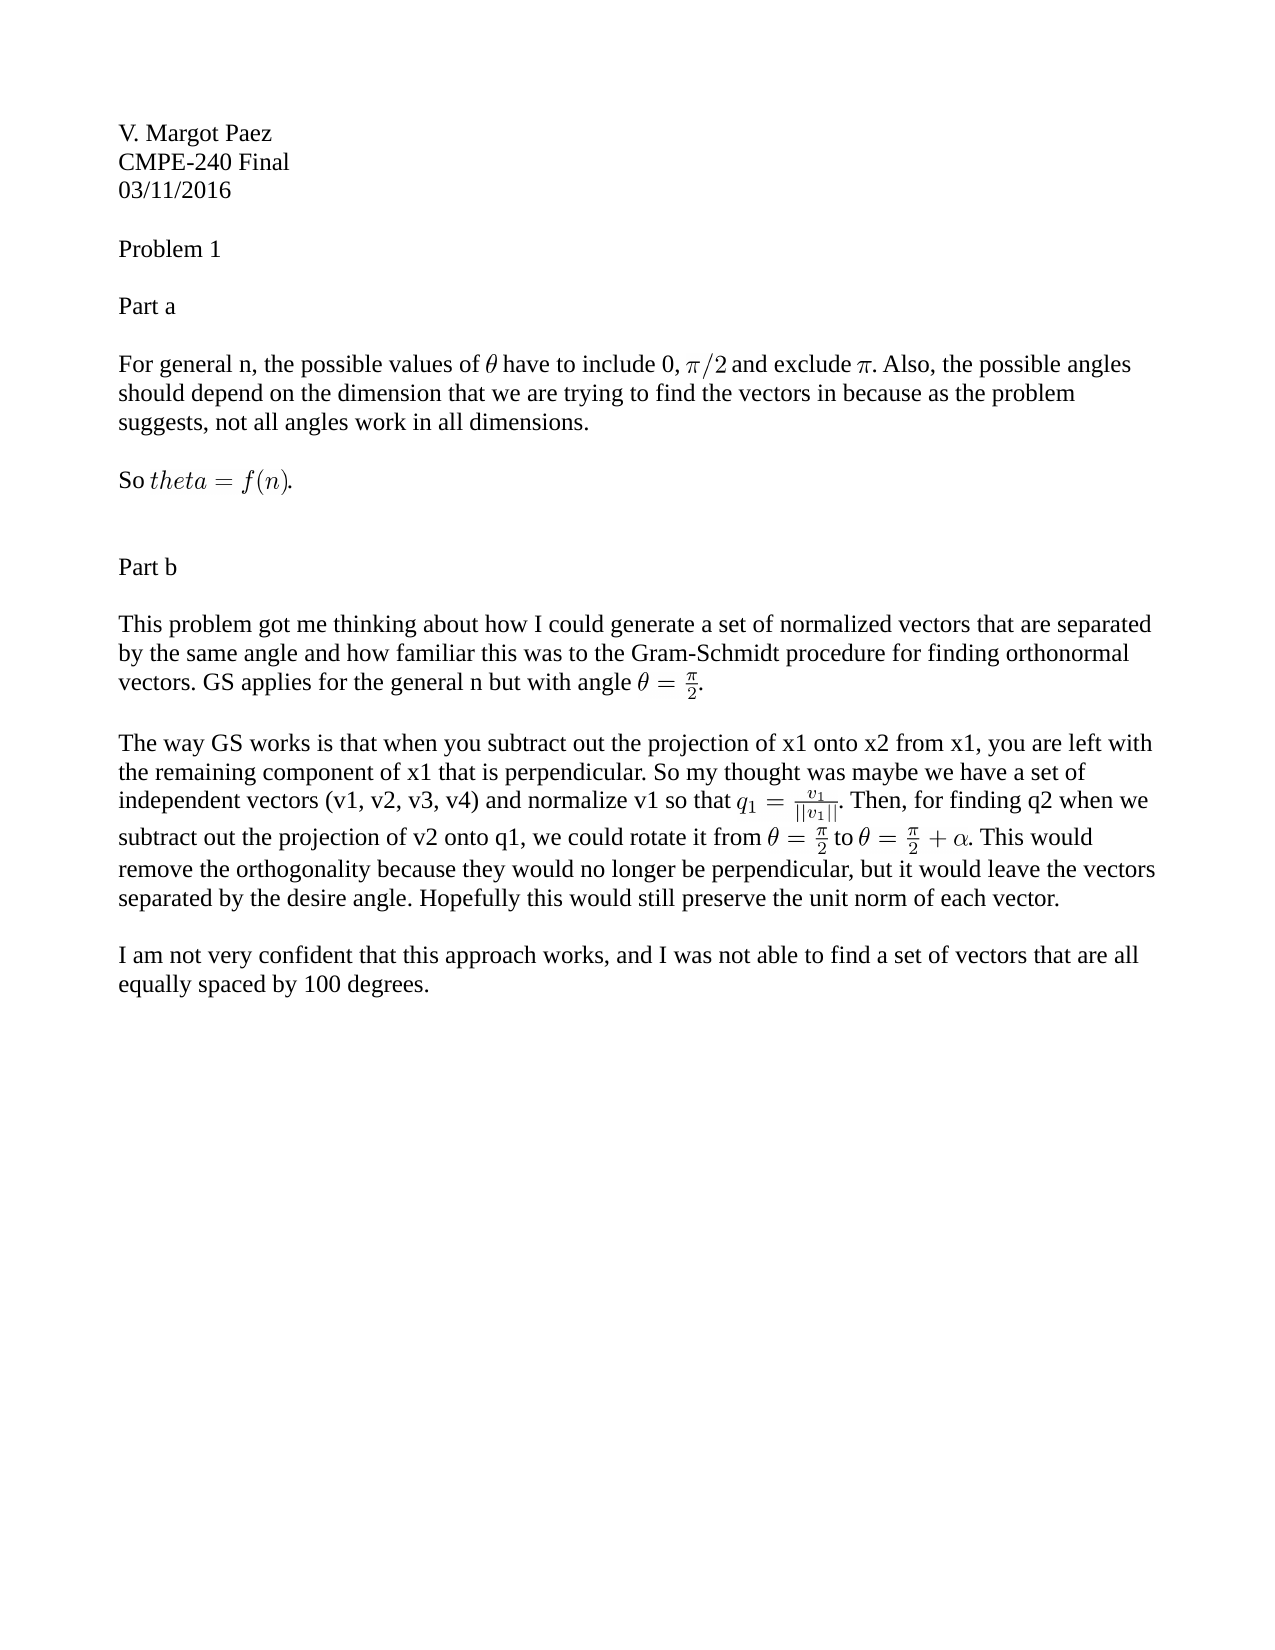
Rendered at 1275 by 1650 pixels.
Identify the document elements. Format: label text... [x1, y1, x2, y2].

picture [768, 827, 828, 854]
picture [859, 827, 968, 854]
text Problem 1 [118, 234, 1157, 263]
picture [486, 354, 497, 373]
picture [857, 361, 872, 373]
picture [686, 353, 726, 379]
picture [737, 790, 838, 822]
picture [150, 469, 287, 495]
picture [638, 672, 698, 699]
text Part b [118, 552, 1157, 581]
text The way GS works is that when you subtract out the projection of x1 onto x2 from x1, you are left with the remaining component of x1 that is perpendicular. So my thought was maybe we have a set of independent vectors (v1, v2, v3, v4) and normalize v1 so that . Then, for finding q2 when we subtract out the projection of v2 onto q1, we could rotate it from to . This would remove the orthogonality because they would no longer be perpendicular, but it would leave the vectors separated by the desire angle. Hopefully this would still preserve the unit norm of each vector. [118, 728, 1157, 912]
text Part a [118, 291, 1157, 320]
text I am not very confident that this approach works, and I was not able to find a set of vectors that are all equally spaced by 100 degrees. [118, 940, 1157, 998]
text For general n, the possible values of have to include 0, and exclude . Also, the possible angles should depend on the dimension that we are trying to find the vectors in because as the problem suggests, not all angles work in all dimensions. [118, 349, 1157, 436]
text So . [118, 465, 1157, 494]
text This problem got me thinking about how I could generate a set of normalized vectors that are separated by the same angle and how familiar this was to the Gram-Schmidt procedure for finding orthonormal vectors. GS applies for the general n but with angle . [118, 609, 1157, 699]
